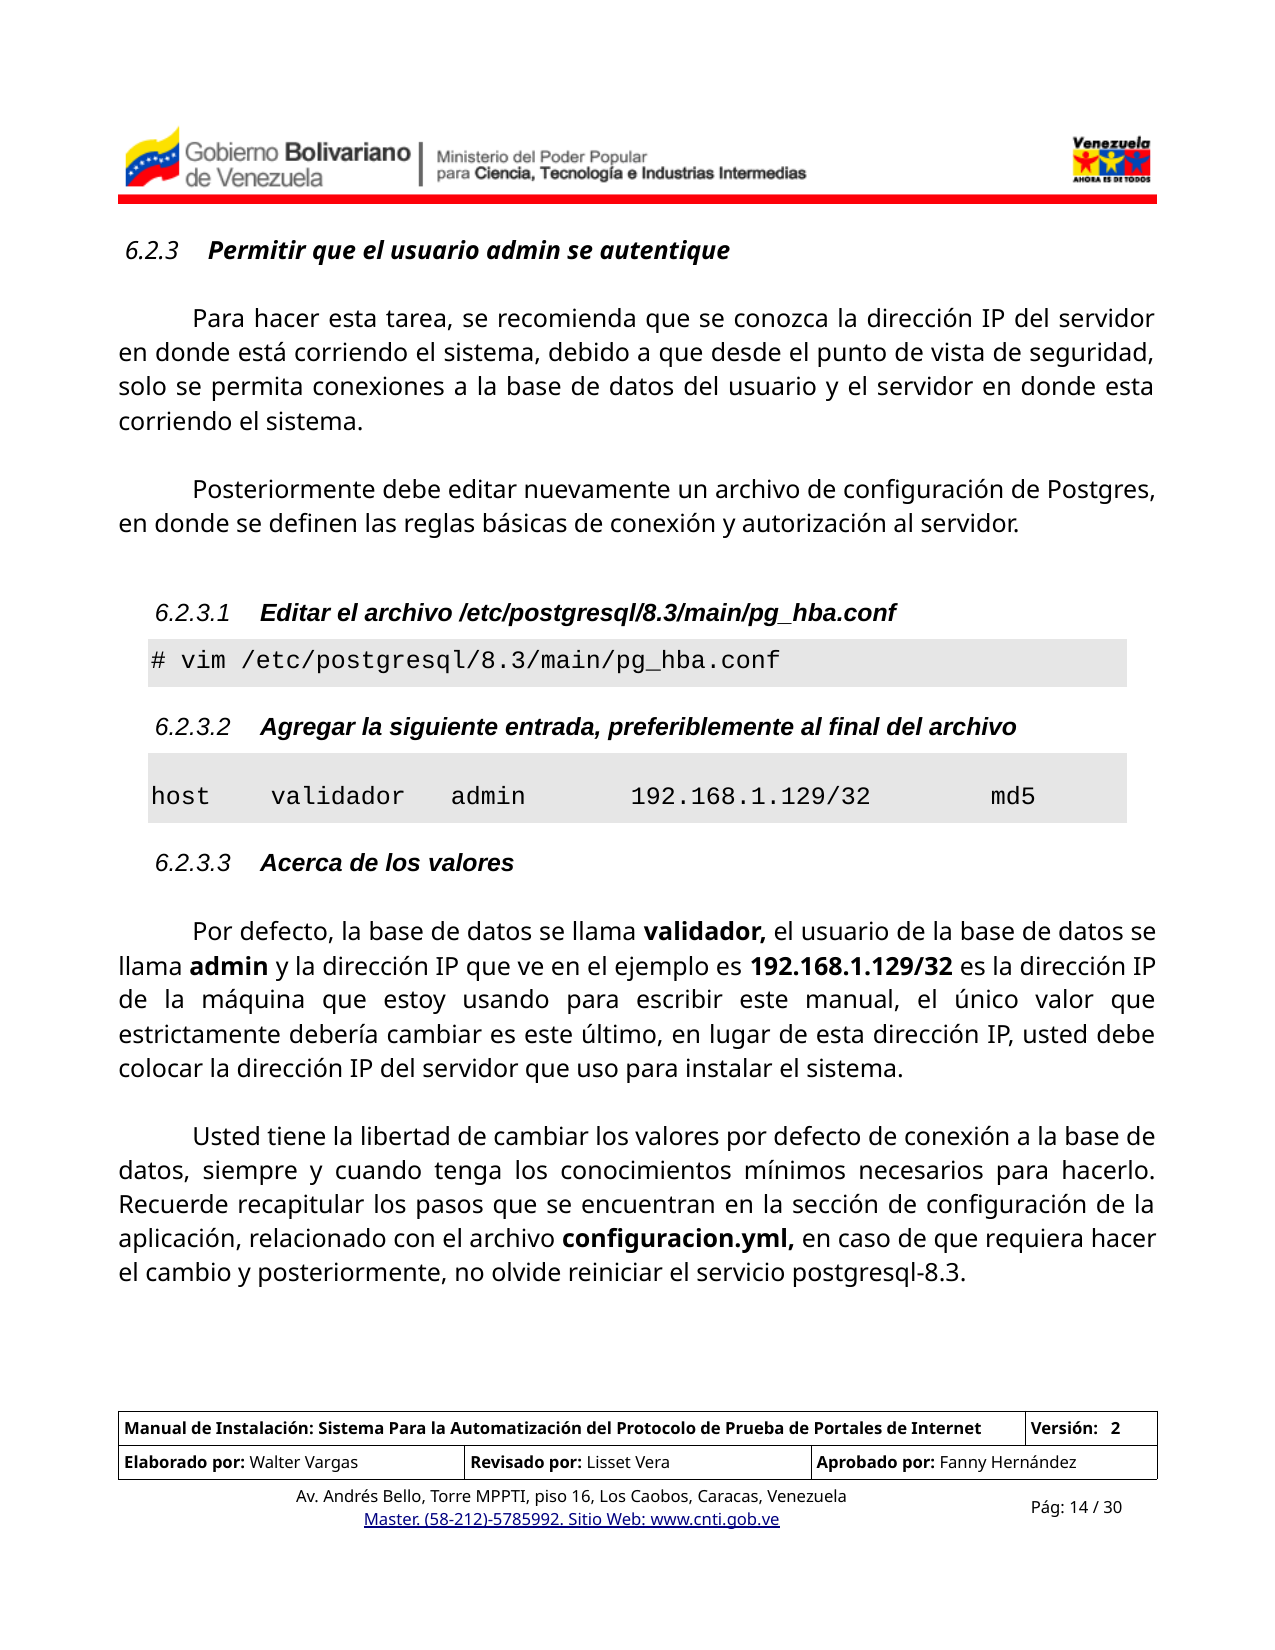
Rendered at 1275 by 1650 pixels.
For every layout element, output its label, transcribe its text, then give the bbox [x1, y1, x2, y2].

text host validador admin 192.168.1.129/32 md5 [148, 753, 1127, 815]
subtitle Permitir que el usuario admin se autentique [118, 233, 1157, 267]
text # vim /etc/postgresql/8.3/main/pg_hba.conf [148, 639, 1127, 679]
subtitle Acerca de los valores [148, 848, 1157, 877]
text Por defecto, la base de datos se llama validador, el usuario de la base de datos se llama admin y la dirección IP que ve en el ejemplo es 192.168.1.129/32 es la dirección IP de la máquina que estoy usando para escribir este manual, el único valor que estrictamente debería cambiar es este último, en lugar de esta dirección IP, usted debe colocar la dirección IP del servidor que uso para instalar el sistema. [118, 889, 1157, 1084]
text Para hacer esta tarea, se recomienda que se conozca la dirección IP del servidor en donde está corriendo el sistema, debido a que desde el punto de vista de seguridad, solo se permita conexiones a la base de datos del usuario y el servidor en donde esta corriendo el sistema. [118, 284, 1157, 437]
picture [118, 118, 1157, 204]
text Posteriormente debe editar nuevamente un archivo de configuración de Postgres, en donde se definen las reglas básicas de conexión y autorización al servidor. [118, 471, 1157, 539]
subtitle Editar el archivo /etc/postgresql/8.3/main/pg_hba.conf [148, 598, 1157, 627]
text Usted tiene la libertad de cambiar los valores por defecto de conexión a la base de datos, siempre y cuando tenga los conocimientos mínimos necesarios para hacerlo. Recuerde recapitular los pasos que se encuentran en la sección de configuración de la aplicación, relacionado con el archivo configuracion.yml, en caso de que requiera hacer el cambio y posteriormente, no olvide reiniciar el servicio postgresql-8.3. [118, 1118, 1157, 1289]
subtitle Agregar la siguiente entrada, preferiblemente al final del archivo [148, 712, 1157, 741]
